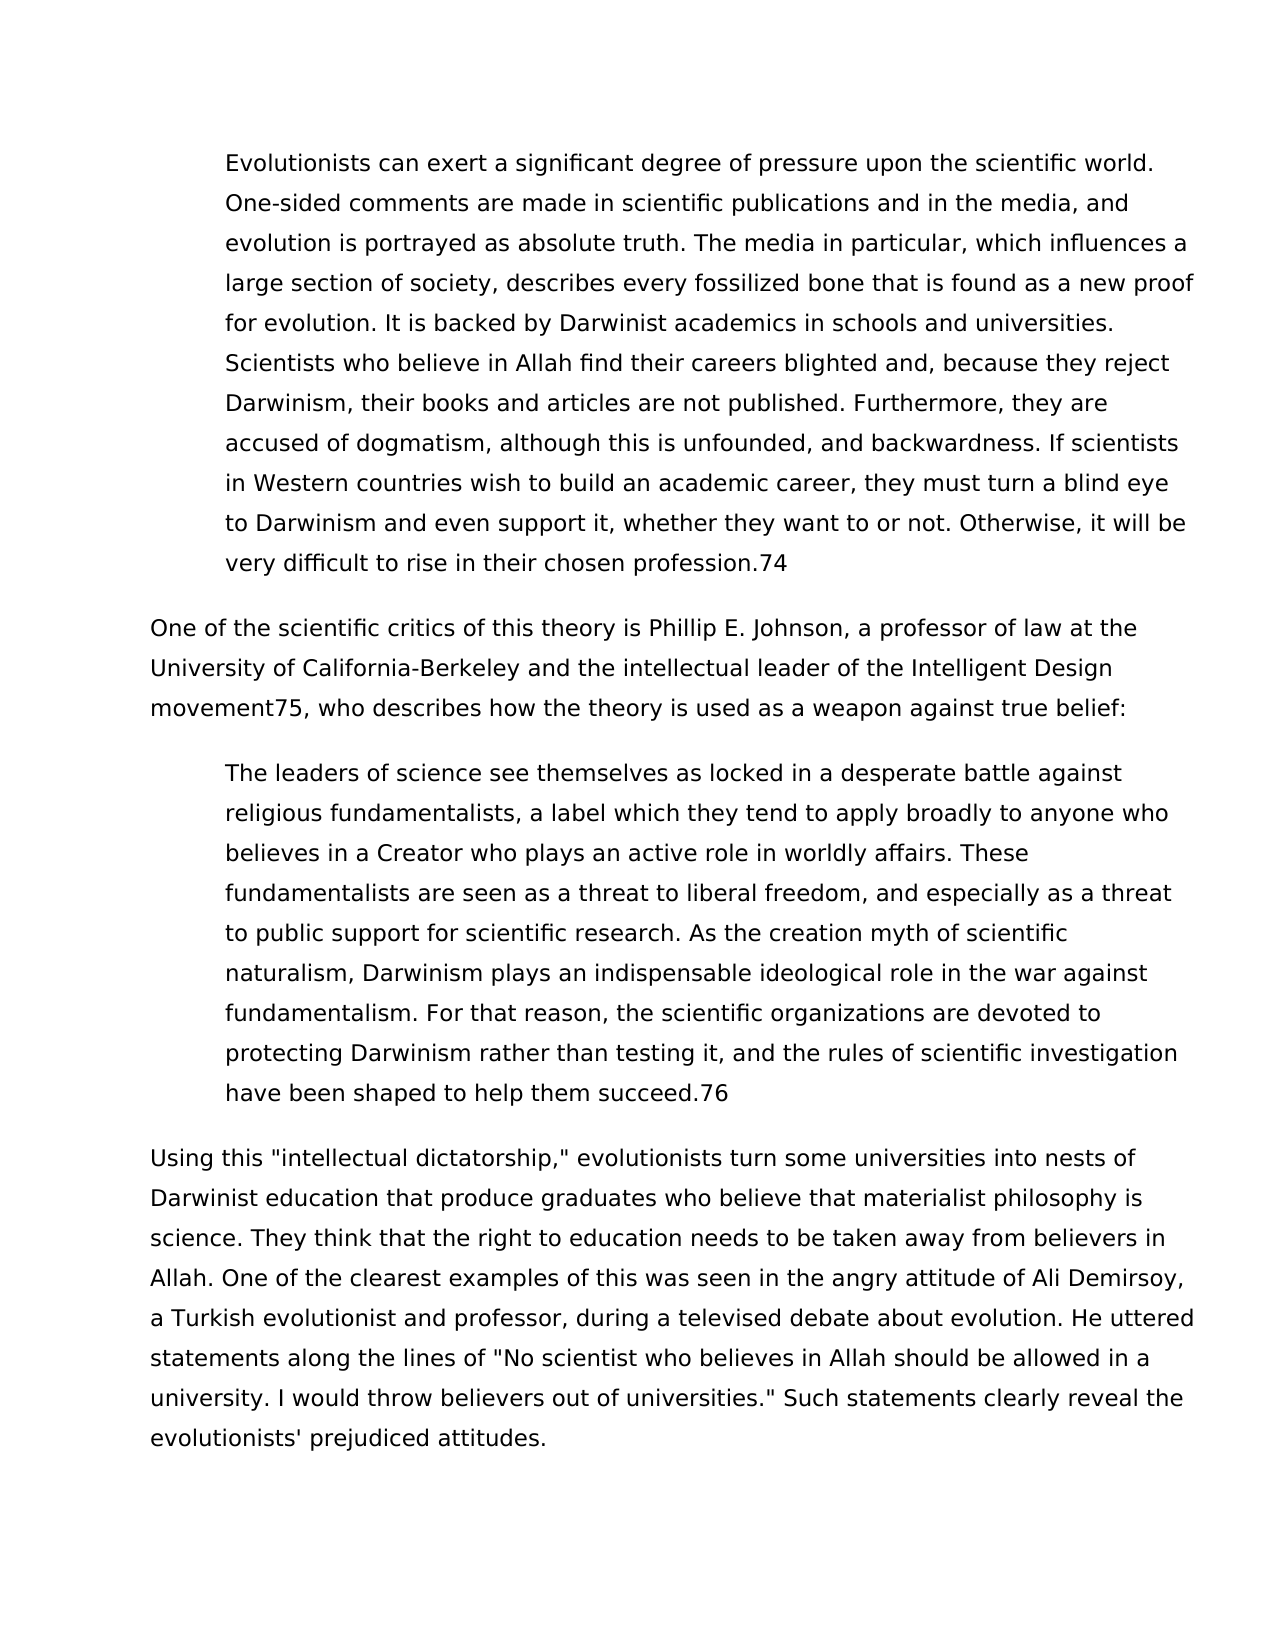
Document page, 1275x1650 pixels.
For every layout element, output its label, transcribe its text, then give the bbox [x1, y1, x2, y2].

text The leaders of science see themselves as locked in a desperate battle against religious fundamentalists, a label which they tend to apply broadly to anyone who believes in a Creator who plays an active role in worldly affairs. These fundamentalists are seen as a threat to liberal freedom, and especially as a threat to public support for scientific research. As the creation myth of scientific naturalism, Darwinism plays an indispensable ideological role in the war against fundamentalism. For that reason, the scientific organizations are devoted to protecting Darwinism rather than testing it, and the rules of scientific investigation have been shaped to help them succeed.76 [225, 760, 1200, 1107]
text One of the scientific critics of this theory is Phillip E. Johnson, a professor of law at the University of California-Berkeley and the intellectual leader of the Intelligent Design movement75, who describes how the theory is used as a weapon against true belief: [150, 615, 1200, 722]
text Evolutionists can exert a significant degree of pressure upon the scientific world. One-sided comments are made in scientific publications and in the media, and evolution is portrayed as absolute truth. The media in particular, which influences a large section of society, describes every fossilized bone that is found as a new proof for evolution. It is backed by Darwinist academics in schools and universities. Scientists who believe in Allah find their careers blighted and, because they reject Darwinism, their books and articles are not published. Furthermore, they are accused of dogmatism, although this is unfounded, and backwardness. If scientists in Western countries wish to build an academic career, they must turn a blind eye to Darwinism and even support it, whether they want to or not. Otherwise, it will be very difficult to rise in their chosen profession.74 [225, 150, 1200, 577]
text Using this "intellectual dictatorship," evolutionists turn some universities into nests of Darwinist education that produce graduates who believe that materialist philosophy is science. They think that the right to education needs to be taken away from believers in Allah. One of the clearest examples of this was seen in the angry attitude of Ali Demirsoy, a Turkish evolutionist and professor, during a televised debate about evolution. He uttered statements along the lines of "No scientist who believes in Allah should be allowed in a university. I would throw believers out of universities." Such statements clearly reveal the evolutionists' prejudiced attitudes. [150, 1145, 1200, 1452]
